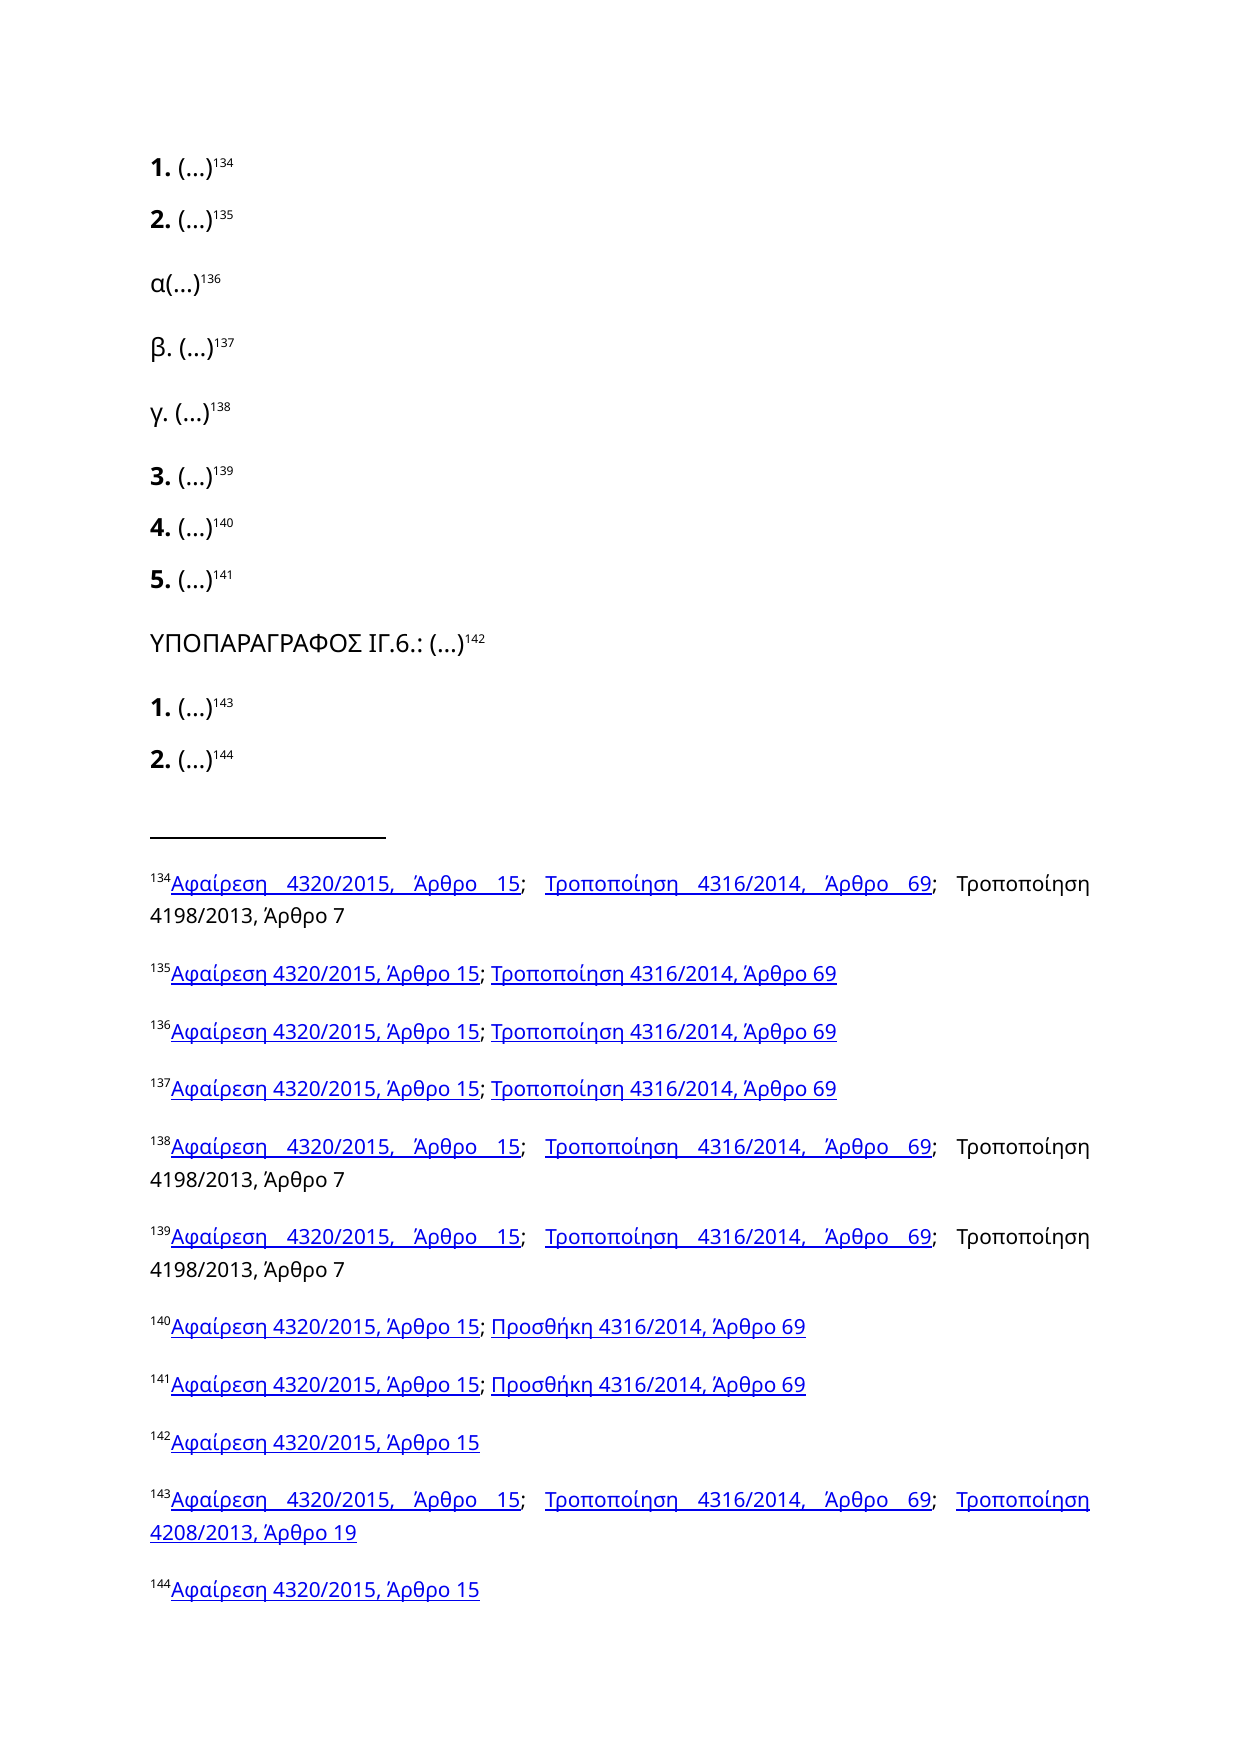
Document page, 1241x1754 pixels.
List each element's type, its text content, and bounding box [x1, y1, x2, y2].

text α(…) [150, 266, 1090, 300]
text Αφαίρεση 4320/2015, Άρθρο 15; Τροποποίηση 4316/2014, Άρθρο 69; Τροποποίηση 4208/2013, Άρθρο 19 [150, 1485, 1090, 1546]
text 2. (…) [150, 202, 1090, 236]
text Αφαίρεση 4320/2015, Άρθρο 15; Τροποποίηση 4316/2014, Άρθρο 69; Τροποποίηση 4198/2013, Άρθρο 7 [150, 869, 1090, 930]
text γ. (…) [150, 394, 1090, 428]
text Αφαίρεση 4320/2015, Άρθρο 15; Τροποποίηση 4316/2014, Άρθρο 69; Τροποποίηση 4198/2013, Άρθρο 7 [150, 1222, 1090, 1283]
text Αφαίρεση 4320/2015, Άρθρο 15; Τροποποίηση 4316/2014, Άρθρο 69; Τροποποίηση 4198/2013, Άρθρο 7 [150, 1132, 1090, 1193]
text Αφαίρεση 4320/2015, Άρθρο 15; Προσθήκη 4316/2014, Άρθρο 69 [150, 1312, 1090, 1341]
text 1. (…) [150, 690, 1090, 724]
text 3. (…) [150, 458, 1090, 492]
text Αφαίρεση 4320/2015, Άρθρο 15; Τροποποίηση 4316/2014, Άρθρο 69 [150, 1074, 1090, 1103]
text 2. (…) [150, 742, 1090, 776]
text β. (…) [150, 330, 1090, 364]
text Αφαίρεση 4320/2015, Άρθρο 15; Προσθήκη 4316/2014, Άρθρο 69 [150, 1370, 1090, 1398]
text Αφαίρεση 4320/2015, Άρθρο 15; Τροποποίηση 4316/2014, Άρθρο 69 [150, 959, 1090, 988]
text Αφαίρεση 4320/2015, Άρθρο 15 [150, 1576, 1090, 1604]
text 4. (…) [150, 510, 1090, 544]
text ΥΠΟΠΑΡΑΓΡΑΦΟΣ ΙΓ.6.: (…) [150, 626, 1090, 660]
text Αφαίρεση 4320/2015, Άρθρο 15 [150, 1428, 1090, 1456]
text 1. (…) [150, 150, 1090, 184]
text 5. (…) [150, 562, 1090, 596]
text Αφαίρεση 4320/2015, Άρθρο 15; Τροποποίηση 4316/2014, Άρθρο 69 [150, 1017, 1090, 1045]
